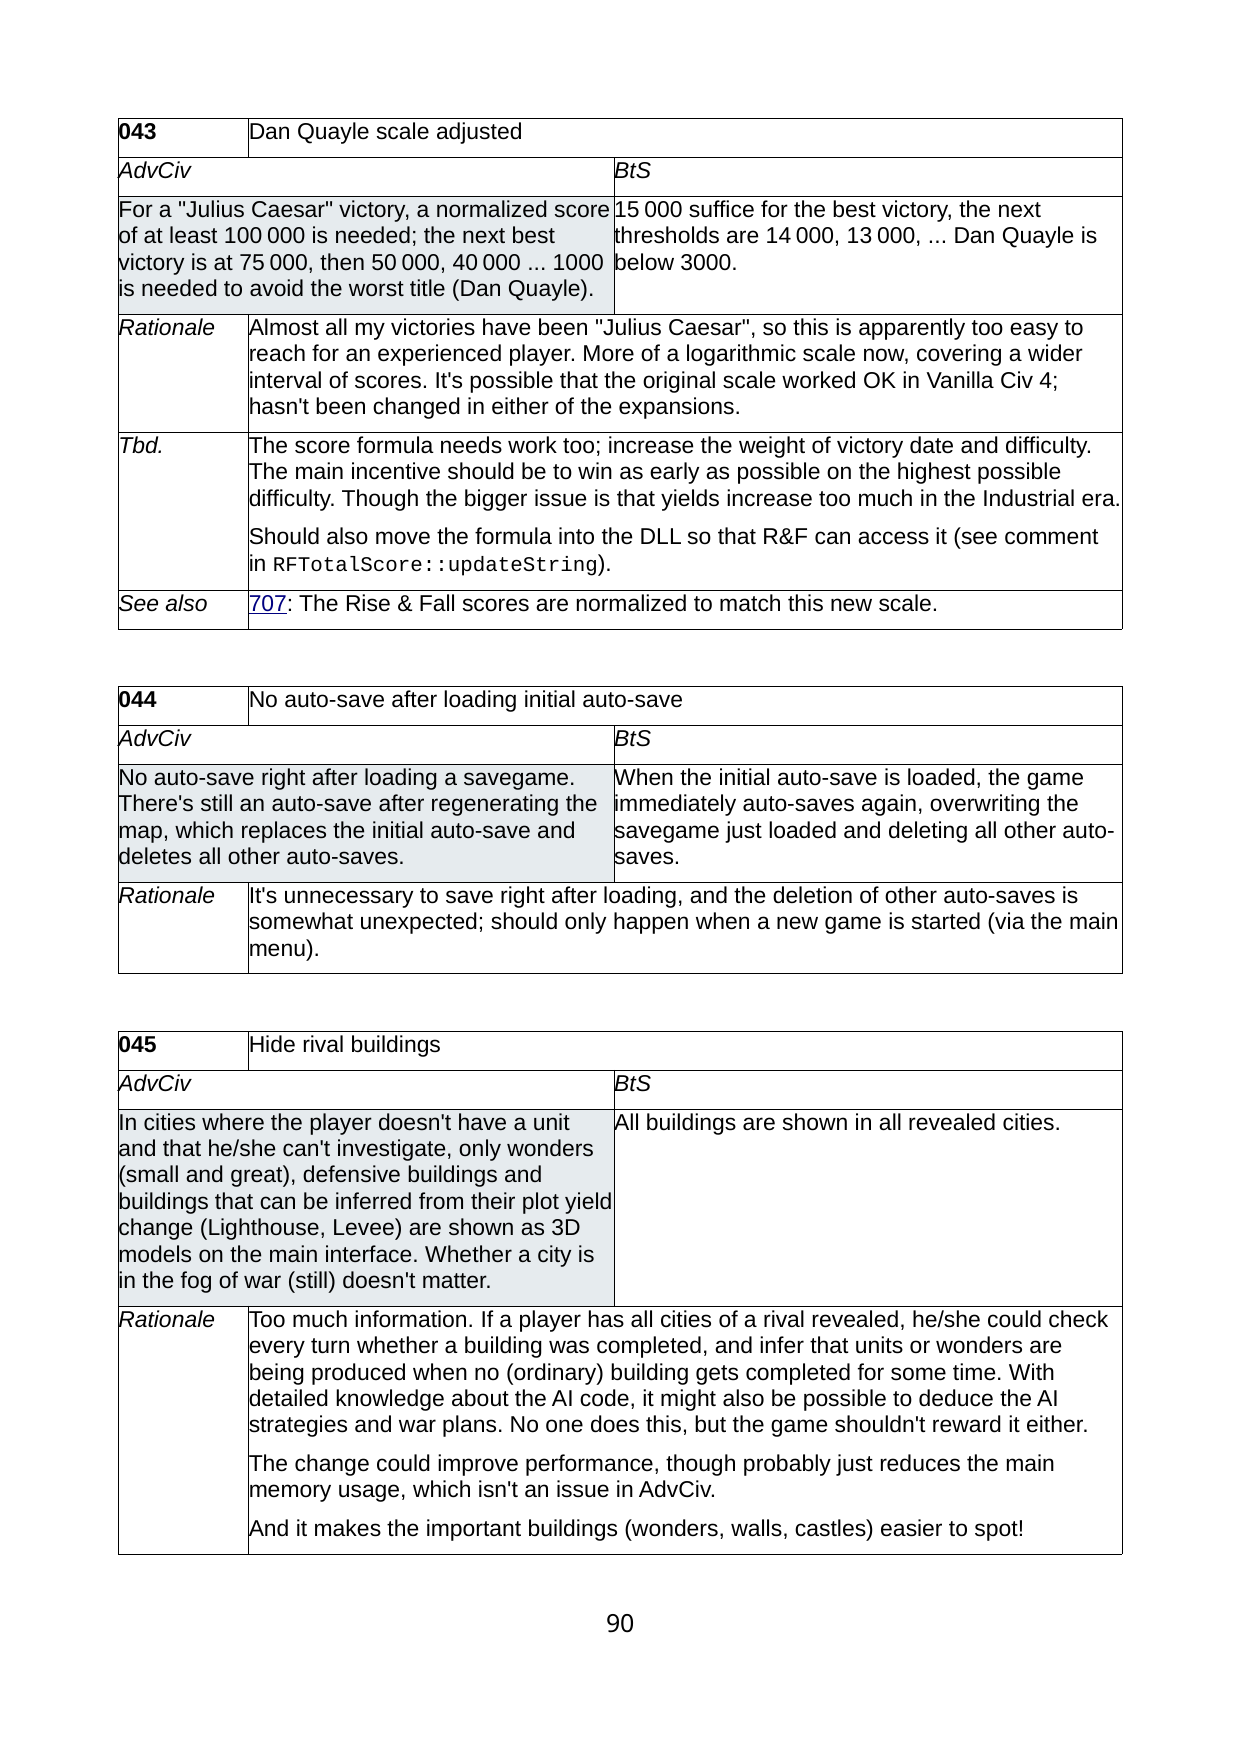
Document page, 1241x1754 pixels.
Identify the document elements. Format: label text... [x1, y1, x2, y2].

table_cell BtS [615, 158, 1122, 196]
table_cell BtS [615, 726, 1122, 764]
table_header No auto-save after loading initial auto-save [249, 687, 1122, 725]
table_cell When the initial auto-save is loaded, the game immediately auto-saves again, overwriting the savegame just loaded and deleting all other auto-saves. [615, 765, 1122, 882]
table_cell 15 000 suffice for the best victory, the next thresholds are 14 000, 13 000, ... Dan Quayle is below 3000. [615, 197, 1122, 314]
table_cell For a "Julius Caesar" victory, a normalized score of at least 100 000 is needed; the next best victory is at 75 000, then 50 000, 40 000 ... 1000 is needed to avoid the worst title (Dan Quayle). [119, 197, 614, 314]
table_cell Almost all my victories have been "Julius Caesar", so this is apparently too easy to reach for an experienced player. More of a logarithmic scale now, covering a wider interval of scores. It's possible that the original scale worked OK in Vanilla Civ 4; hasn't been changed in either of the expansions. [249, 315, 1122, 432]
table_header 043 [119, 119, 248, 157]
table_cell In cities where the player doesn't have a unit and that he/she can't investigate, only wonders (small and great), defensive buildings and buildings that can be inferred from their plot yield change (Lighthouse, Levee) are shown as 3D models on the main interface. Whether a city is in the fog of war (still) doesn't matter. [119, 1110, 614, 1306]
table_cell BtS [615, 1071, 1122, 1109]
table_header Dan Quayle scale adjusted [249, 119, 1122, 157]
table_header 044 [119, 687, 248, 725]
table_cell Too much information. If a player has all cities of a rival revealed, he/she could check every turn whether a building was completed, and infer that units or wonders are being produced when no (ordinary) building gets completed for some time. With detailed knowledge about the AI code, it might also be possible to deduce the AI strategies and war plans. No one does this, but the game shouldn't reward it either. The change could improve performance, though probably just reduces the main memory usage, which isn't an issue in AdvCiv. And it makes the important buildings (wonders, walls, castles) easier to spot! [249, 1307, 1122, 1554]
table_cell AdvCiv [119, 158, 614, 196]
table_cell Rationale [119, 315, 248, 432]
table_cell 707: The Rise & Fall scores are normalized to match this new scale. [249, 591, 1122, 628]
table_header Hide rival buildings [249, 1032, 1122, 1070]
table_cell The score formula needs work too; increase the weight of victory date and difficulty. The main incentive should be to win as early as possible on the highest possible difficulty. Though the bigger issue is that yields increase too much in the Industrial era. Should also move the formula into the DLL so that R&F can access it (see comment in RFTotalScore::updateString). [249, 433, 1122, 590]
table_header 045 [119, 1032, 248, 1070]
table_cell AdvCiv [119, 726, 614, 764]
table_cell All buildings are shown in all revealed cities. [615, 1110, 1122, 1306]
table_cell AdvCiv [119, 1071, 614, 1109]
table_cell Tbd. [119, 433, 248, 590]
table_cell Rationale [119, 1307, 248, 1554]
table_cell See also [119, 591, 248, 628]
table_cell It's unnecessary to save right after loading, and the deletion of other auto-saves is somewhat unexpected; should only happen when a new game is started (via the main menu). [249, 883, 1122, 973]
table_cell No auto-save right after loading a savegame. There's still an auto-save after regenerating the map, which replaces the initial auto-save and deletes all other auto-saves. [119, 765, 614, 882]
table_cell Rationale [119, 883, 248, 973]
